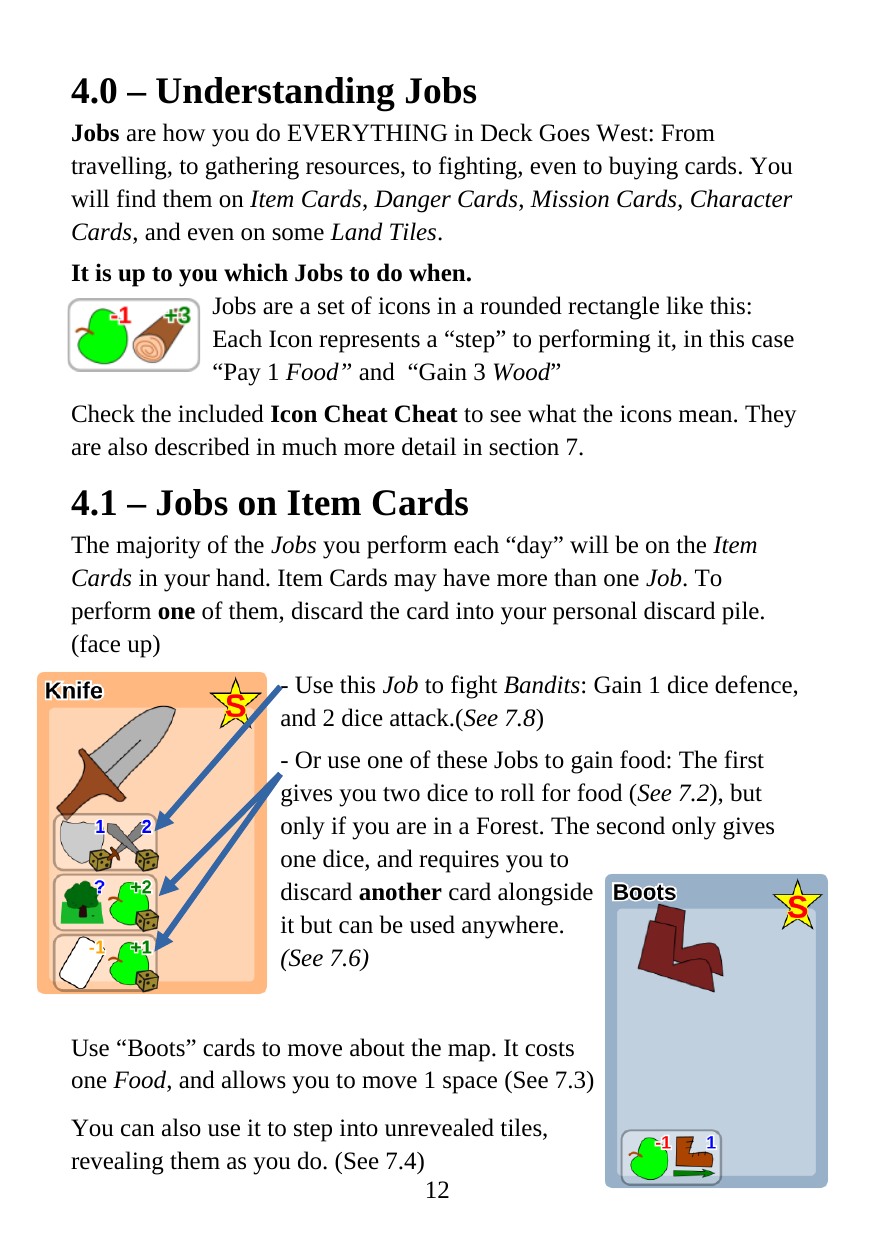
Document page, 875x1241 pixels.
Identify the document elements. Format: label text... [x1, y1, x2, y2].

text - Or use one of these Jobs to gain food: The first gives you two dice to roll for food (See 7.2), but only if you are in a Forest. The second only gives one dice, and requires you to discard another card alongside it but can be used anywhere. (See 7.6) [269, 745, 803, 972]
text - Use this Job to fight Bandits: Gain 1 dice defence, and 2 dice attack.(See 7.8) [269, 671, 803, 732]
picture [67, 298, 201, 372]
text Jobs are how you do EVERYTHING in Deck Goes West: From travelling, to gathering resources, to fighting, even to buying cards. You will find them on Item Cards, Danger Cards, Mission Cards, Character Cards, and even on some Land Tiles. [71, 118, 803, 246]
text Each Icon represents a “step” to performing it, in this case “Pay 1 Food” and “Gain 3 Wood” [71, 324, 803, 386]
text It is up to you which Jobs to do when. [71, 258, 803, 287]
text You can also use it to step into unrevealed tiles, revealing them as you do. (See 7.4) [71, 1113, 602, 1175]
text Check the included Icon Cheat Cheat to see what the icons mean. They are also described in much more detail in section 7. [71, 399, 803, 461]
picture [35, 669, 269, 996]
picture [602, 872, 830, 1190]
text Use “Boots” cards to move about the map. It costs one Food, and allows you to move 1 space (See 7.3) [71, 1033, 602, 1094]
text The majority of the Jobs you perform each “day” will be on the Item Cards in your hand. Item Cards may have more than one Job. To perform one of them, discard the card into your personal discard pile. (face up) [71, 530, 803, 658]
subtitle 4.1 – Jobs on Item Cards [71, 480, 803, 523]
subtitle 4.0 – Understanding Jobs [71, 68, 803, 111]
text Jobs are a set of icons in a rounded rectangle like this: [71, 291, 803, 320]
